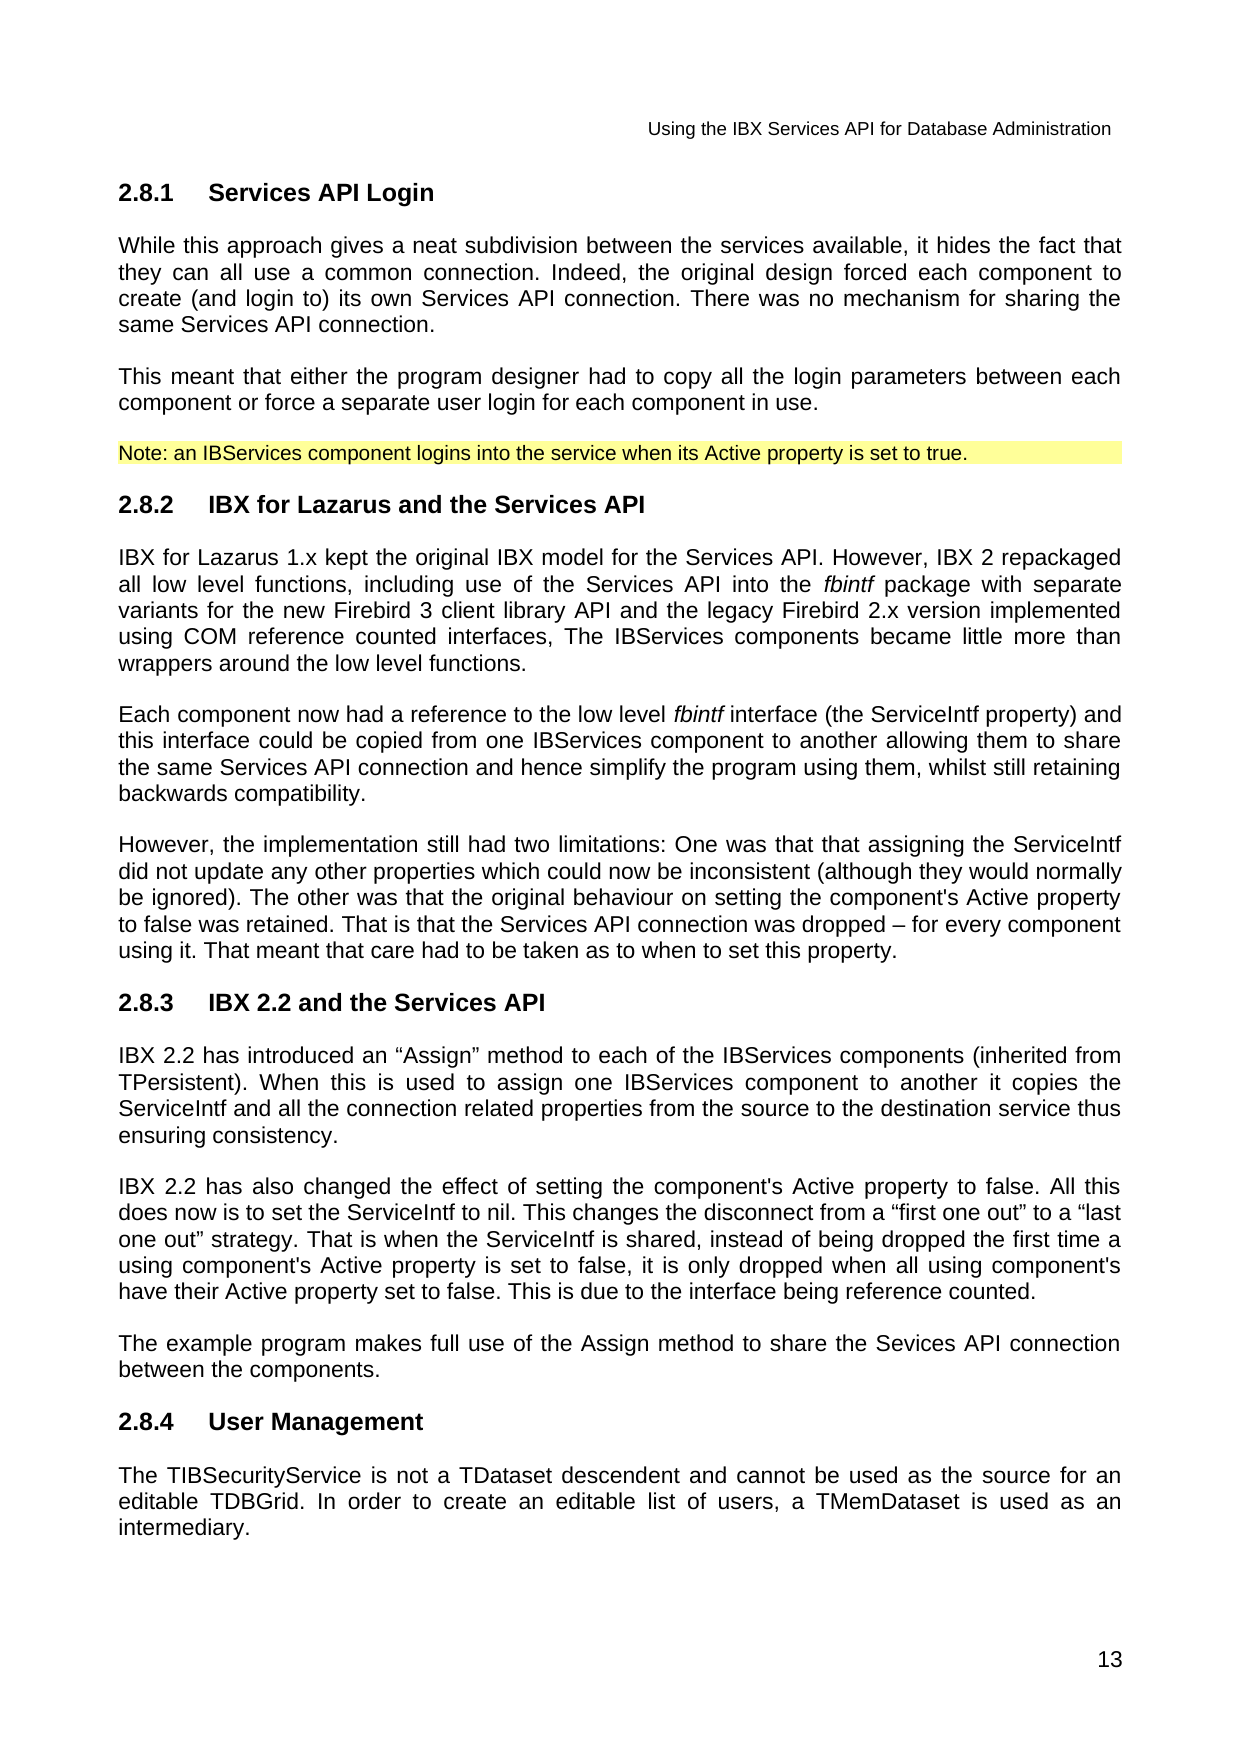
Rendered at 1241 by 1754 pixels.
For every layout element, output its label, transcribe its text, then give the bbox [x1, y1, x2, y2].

text IBX for Lazarus 1.x kept the original IBX model for the Services API. However, IBX 2 repackaged all low level functions, including use of the Services API into the fbintf package with separate variants for the new Firebird 3 client library API and the legacy Firebird 2.x version implemented using COM reference counted interfaces, The IBServices components became little more than wrappers around the low level functions. [118, 544, 1122, 676]
subtitle User Management [118, 1407, 1122, 1436]
text IBX 2.2 has introduced an “Assign” method to each of the IBServices components (inherited from TPersistent). When this is used to assign one IBServices component to another it copies the ServiceIntf and all the connection related properties from the source to the destination service thus ensuring consistency. [118, 1042, 1122, 1148]
text However, the implementation still had two limitations: One was that that assigning the ServiceIntf did not update any other properties which could now be inconsistent (although they would normally be ignored). The other was that the original behaviour on setting the component's Active property to false was retained. That is that the Services API connection was dropped – for every component using it. That meant that care had to be taken as to when to set this property. [118, 831, 1122, 963]
subtitle IBX for Lazarus and the Services API [118, 490, 1122, 519]
subtitle Services API Login [118, 178, 1122, 207]
text While this approach gives a neat subdivision between the services available, it hides the fact that they can all use a common connection. Indeed, the original design forced each component to create (and login to) its own Services API connection. There was no mechanism for sharing the same Services API connection. [118, 232, 1122, 338]
text Each component now had a reference to the low level fbintf interface (the ServiceIntf property) and this interface could be copied from one IBServices component to another allowing them to share the same Services API connection and hence simplify the program using them, whilst still retaining backwards compatibility. [118, 701, 1122, 806]
text This meant that either the program designer had to copy all the login parameters between each component or force a separate user login for each component in use. [118, 363, 1122, 416]
text Note: an IBServices component logins into the service when its Active property is set to true. [118, 441, 1122, 464]
text The example program makes full use of the Assign method to share the Sevices API connection between the components. [118, 1330, 1122, 1382]
subtitle IBX 2.2 and the Services API [118, 988, 1122, 1017]
text The TIBSecurityService is not a TDataset descendent and cannot be used as the source for an editable TDBGrid. In order to create an editable list of users, a TMemDataset is used as an intermediary. [118, 1462, 1122, 1541]
text IBX 2.2 has also changed the effect of setting the component's Active property to false. All this does now is to set the ServiceIntf to nil. This changes the disconnect from a “first one out” to a “last one out” strategy. That is when the ServiceIntf is shared, instead of being dropped the first time a using component's Active property is set to false, it is only dropped when all using component's have their Active property set to false. This is due to the interface being reference counted. [118, 1173, 1122, 1305]
